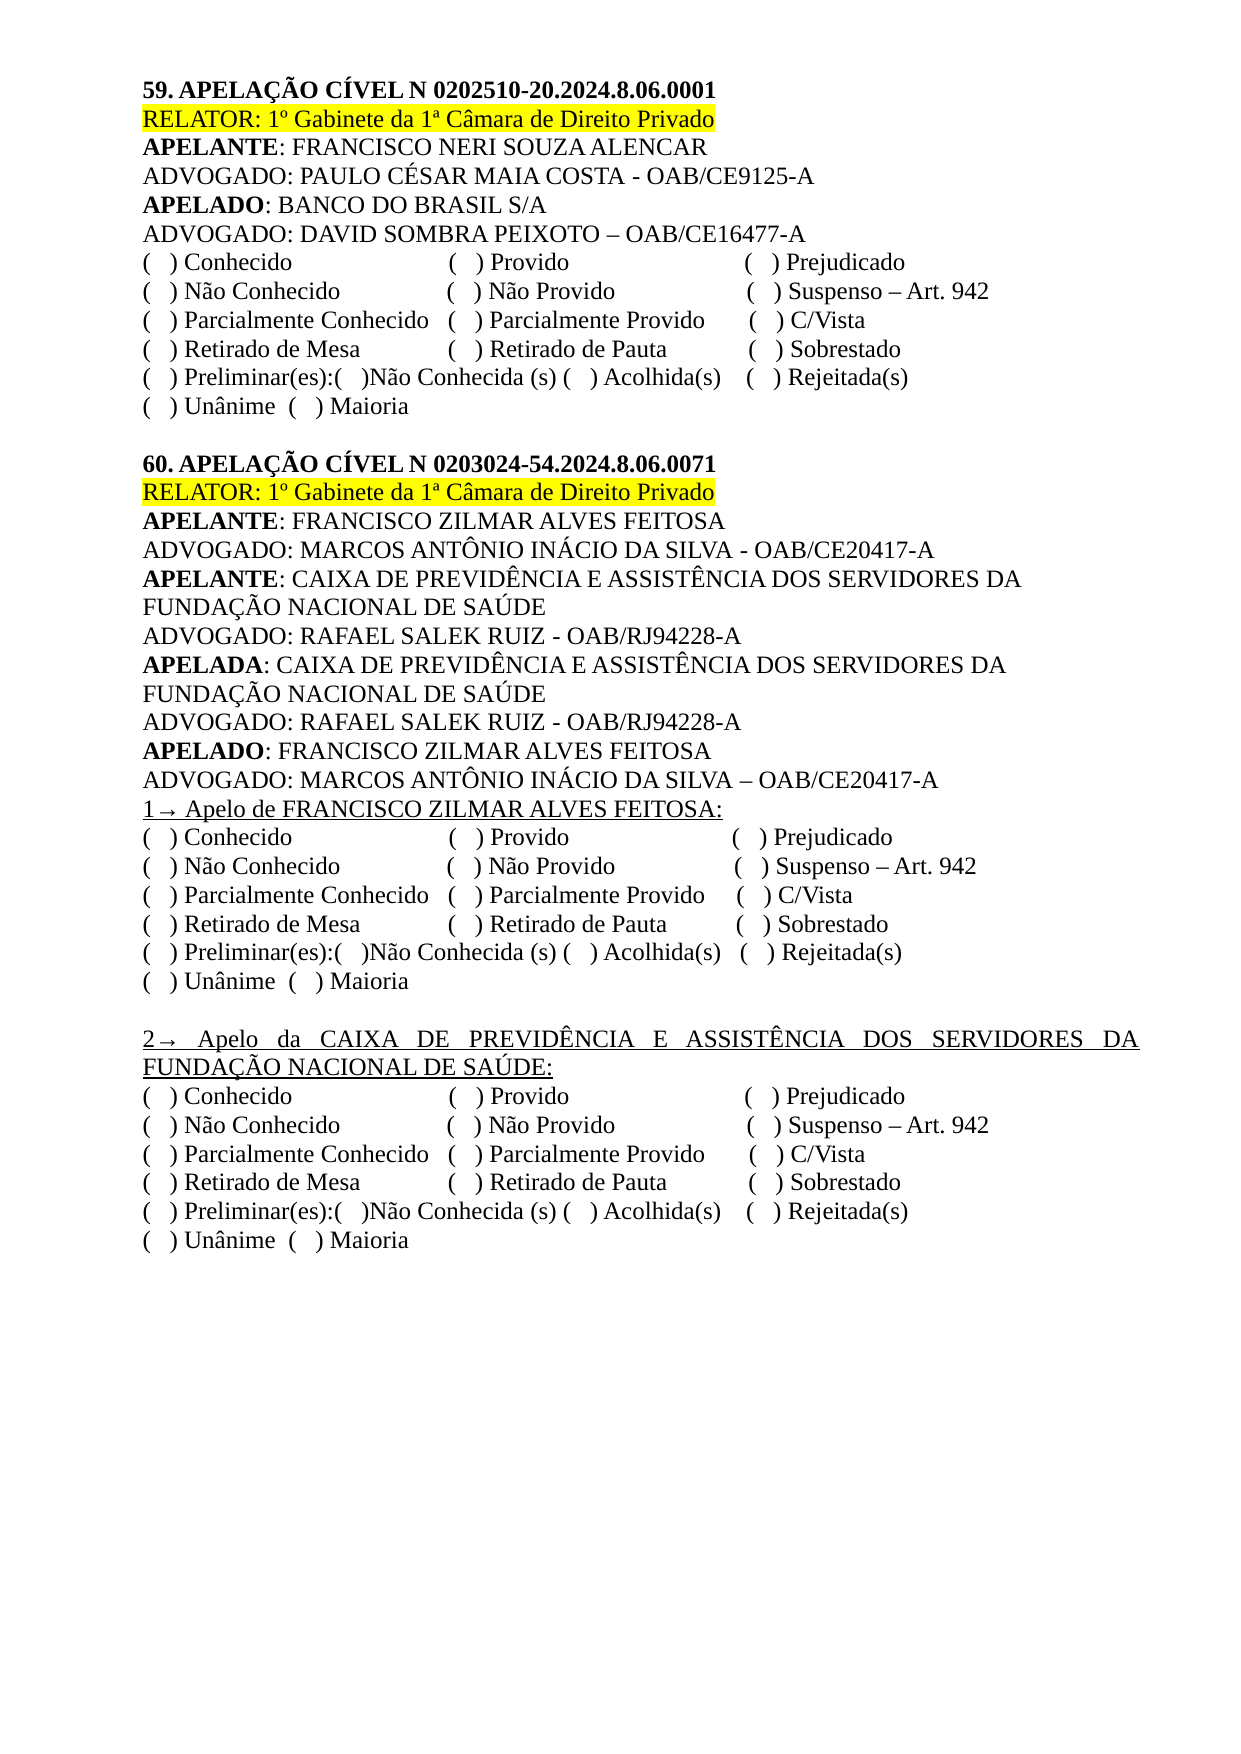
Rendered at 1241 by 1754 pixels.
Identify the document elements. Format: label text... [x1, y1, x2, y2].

text 1→ Apelo de FRANCISCO ZILMAR ALVES FEITOSA: [142, 794, 1141, 822]
text ( ) Conhecido ( ) Provido ( ) Prejudicado [142, 1081, 1141, 1110]
text ( ) Preliminar(es):( )Não Conhecida (s) ( ) Acolhida(s) ( ) Rejeitada(s) [142, 937, 1158, 966]
text ( ) Unânime ( ) Maioria [142, 1225, 1141, 1311]
text ( ) Parcialmente Conhecido ( ) Parcialmente Provido ( ) C/Vista [142, 880, 1158, 909]
text ( ) Não Conhecido ( ) Não Provido ( ) Suspenso – Art. 942 [142, 1110, 1158, 1139]
text ( ) Retirado de Mesa ( ) Retirado de Pauta ( ) Sobrestado [142, 334, 1158, 362]
text ( ) Unânime ( ) Maioria [142, 966, 1158, 995]
text 2→ Apelo da CAIXA DE PREVIDÊNCIA E ASSISTÊNCIA DOS SERVIDORES DA FUNDAÇÃO NACIONAL DE SAÚDE: [142, 1024, 1141, 1081]
text ( ) Retirado de Mesa ( ) Retirado de Pauta ( ) Sobrestado [142, 909, 1158, 937]
text ( ) Conhecido ( ) Provido ( ) Prejudicado [142, 247, 1141, 276]
text ( ) Retirado de Mesa ( ) Retirado de Pauta ( ) Sobrestado [142, 1167, 1158, 1196]
text 59. APELAÇÃO CÍVEL N 0202510-20.2024.8.06.0001 RELATOR: 1º Gabinete da 1ª Câmara de Direito Privado APELANTE: FRANCISCO NERI SOUZA ALENCAR ADVOGADO: PAULO CÉSAR MAIA COSTA - OAB/CE9125-A APELADO: BANCO DO BRASIL S/A ADVOGADO: DAVID SOMBRA PEIXOTO – OAB/CE16477-A [142, 75, 1141, 247]
text ( ) Preliminar(es):( )Não Conhecida (s) ( ) Acolhida(s) ( ) Rejeitada(s) [142, 1196, 1158, 1225]
text ( ) Parcialmente Conhecido ( ) Parcialmente Provido ( ) C/Vista [142, 305, 1158, 334]
text ( ) Não Conhecido ( ) Não Provido ( ) Suspenso – Art. 942 [142, 851, 1158, 880]
text ( ) Preliminar(es):( )Não Conhecida (s) ( ) Acolhida(s) ( ) Rejeitada(s) [142, 362, 1158, 391]
text ( ) Não Conhecido ( ) Não Provido ( ) Suspenso – Art. 942 [142, 276, 1158, 305]
text ( ) Parcialmente Conhecido ( ) Parcialmente Provido ( ) C/Vista [142, 1139, 1158, 1167]
text ( ) Conhecido ( ) Provido ( ) Prejudicado [142, 822, 1141, 851]
text ( ) Unânime ( ) Maioria 60. APELAÇÃO CÍVEL N 0203024-54.2024.8.06.0071 RELATOR: 1º Gabinete da 1ª Câmara de Direito Privado APELANTE: FRANCISCO ZILMAR ALVES FEITOSA ADVOGADO: MARCOS ANTÔNIO INÁCIO DA SILVA - OAB/CE20417-A APELANTE: CAIXA DE PREVIDÊNCIA E ASSISTÊNCIA DOS SERVIDORES DA FUNDAÇÃO NACIONAL DE SAÚDE ADVOGADO: RAFAEL SALEK RUIZ - OAB/RJ94228-A APELADA: CAIXA DE PREVIDÊNCIA E ASSISTÊNCIA DOS SERVIDORES DA FUNDAÇÃO NACIONAL DE SAÚDE ADVOGADO: RAFAEL SALEK RUIZ - OAB/RJ94228-A APELADO: FRANCISCO ZILMAR ALVES FEITOSA ADVOGADO: MARCOS ANTÔNIO INÁCIO DA SILVA – OAB/CE20417-A [142, 391, 1141, 794]
